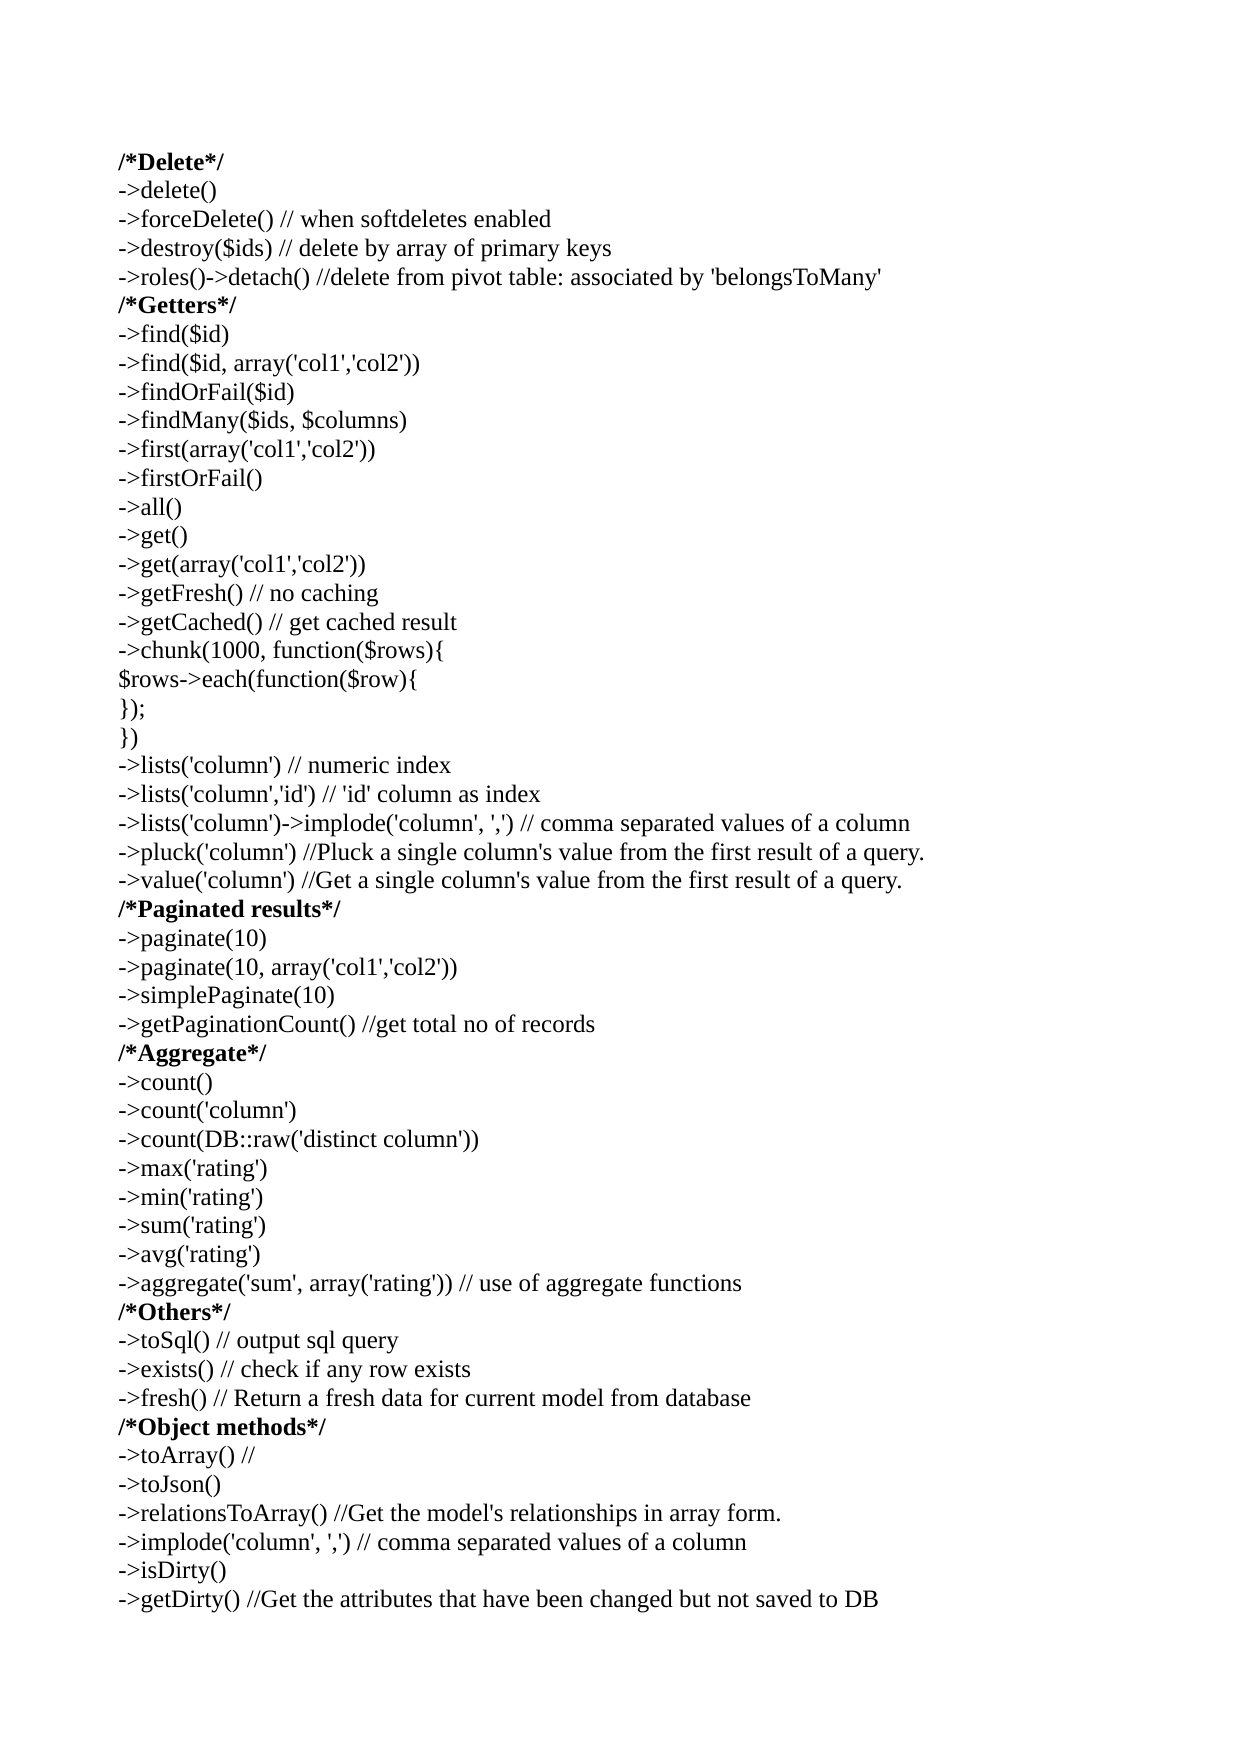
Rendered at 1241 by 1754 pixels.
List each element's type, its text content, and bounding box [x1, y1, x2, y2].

text ->toArray() // [118, 1441, 1122, 1469]
text ->first(array('col1','col2')) [118, 434, 1122, 463]
text ->find($id) [118, 319, 1122, 348]
text ->getPaginationCount() //get total no of records [118, 1009, 1122, 1038]
text /*Object methods*/ [118, 1412, 1122, 1441]
text ->getFresh() // no caching [118, 578, 1122, 607]
text /*Others*/ [118, 1297, 1122, 1326]
text ->find($id, array('col1','col2')) [118, 348, 1122, 377]
text ->avg('rating') [118, 1239, 1122, 1268]
text /*Aggregate*/ [118, 1038, 1122, 1067]
text ->toJson() [118, 1469, 1122, 1498]
text ->count(DB::raw('distinct column')) [118, 1124, 1122, 1153]
text ->destroy($ids) // delete by array of primary keys [118, 233, 1122, 262]
text ->exists() // check if any row exists [118, 1354, 1122, 1383]
text ->paginate(10, array('col1','col2')) [118, 952, 1122, 981]
text ->aggregate('sum', array('rating')) // use of aggregate functions [118, 1268, 1122, 1297]
text ->count('column') [118, 1096, 1122, 1124]
text ->implode('column', ',') // comma separated values of a column [118, 1527, 1122, 1556]
text ->min('rating') [118, 1182, 1122, 1211]
text ->paginate(10) [118, 923, 1122, 952]
text ->get(array('col1','col2')) [118, 549, 1122, 578]
text ->lists('column','id') // 'id' column as index [118, 779, 1122, 808]
text ->pluck('column') //Pluck a single column's value from the first result of a query. [118, 837, 1122, 866]
text ->fresh() // Return a fresh data for current model from database [118, 1383, 1122, 1412]
text ->roles()->detach() //delete from pivot table: associated by 'belongsToMany' [118, 262, 1122, 291]
text ->lists('column') // numeric index [118, 751, 1122, 779]
text ->getDirty() //Get the attributes that have been changed but not saved to DB [118, 1584, 1122, 1613]
text ->simplePaginate(10) [118, 981, 1122, 1009]
text }) [118, 722, 1122, 751]
text ->forceDelete() // when softdeletes enabled [118, 204, 1122, 233]
text ->isDirty() [118, 1556, 1122, 1584]
text ->toSql() // output sql query [118, 1326, 1122, 1354]
text ->all() [118, 492, 1122, 521]
text ->relationsToArray() //Get the model's relationships in array form. [118, 1498, 1122, 1527]
text ->sum('rating') [118, 1211, 1122, 1239]
text ->delete() [118, 176, 1122, 204]
text ->firstOrFail() [118, 463, 1122, 492]
text ->max('rating') [118, 1153, 1122, 1182]
text ->findMany($ids, $columns) [118, 406, 1122, 434]
text ->findOrFail($id) [118, 377, 1122, 406]
text /*Paginated results*/ [118, 894, 1122, 923]
text ->lists('column')->implode('column', ',') // comma separated values of a column [118, 808, 1122, 837]
text $rows->each(function($row){ [118, 664, 1122, 693]
text /*Delete*/ [118, 147, 1122, 176]
text }); [118, 693, 1122, 722]
text ->value('column') //Get a single column's value from the first result of a query. [118, 866, 1122, 894]
text ->getCached() // get cached result [118, 607, 1122, 636]
text ->count() [118, 1067, 1122, 1096]
text ->chunk(1000, function($rows){ [118, 636, 1122, 664]
text ->get() [118, 521, 1122, 549]
text /*Getters*/ [118, 291, 1122, 319]
